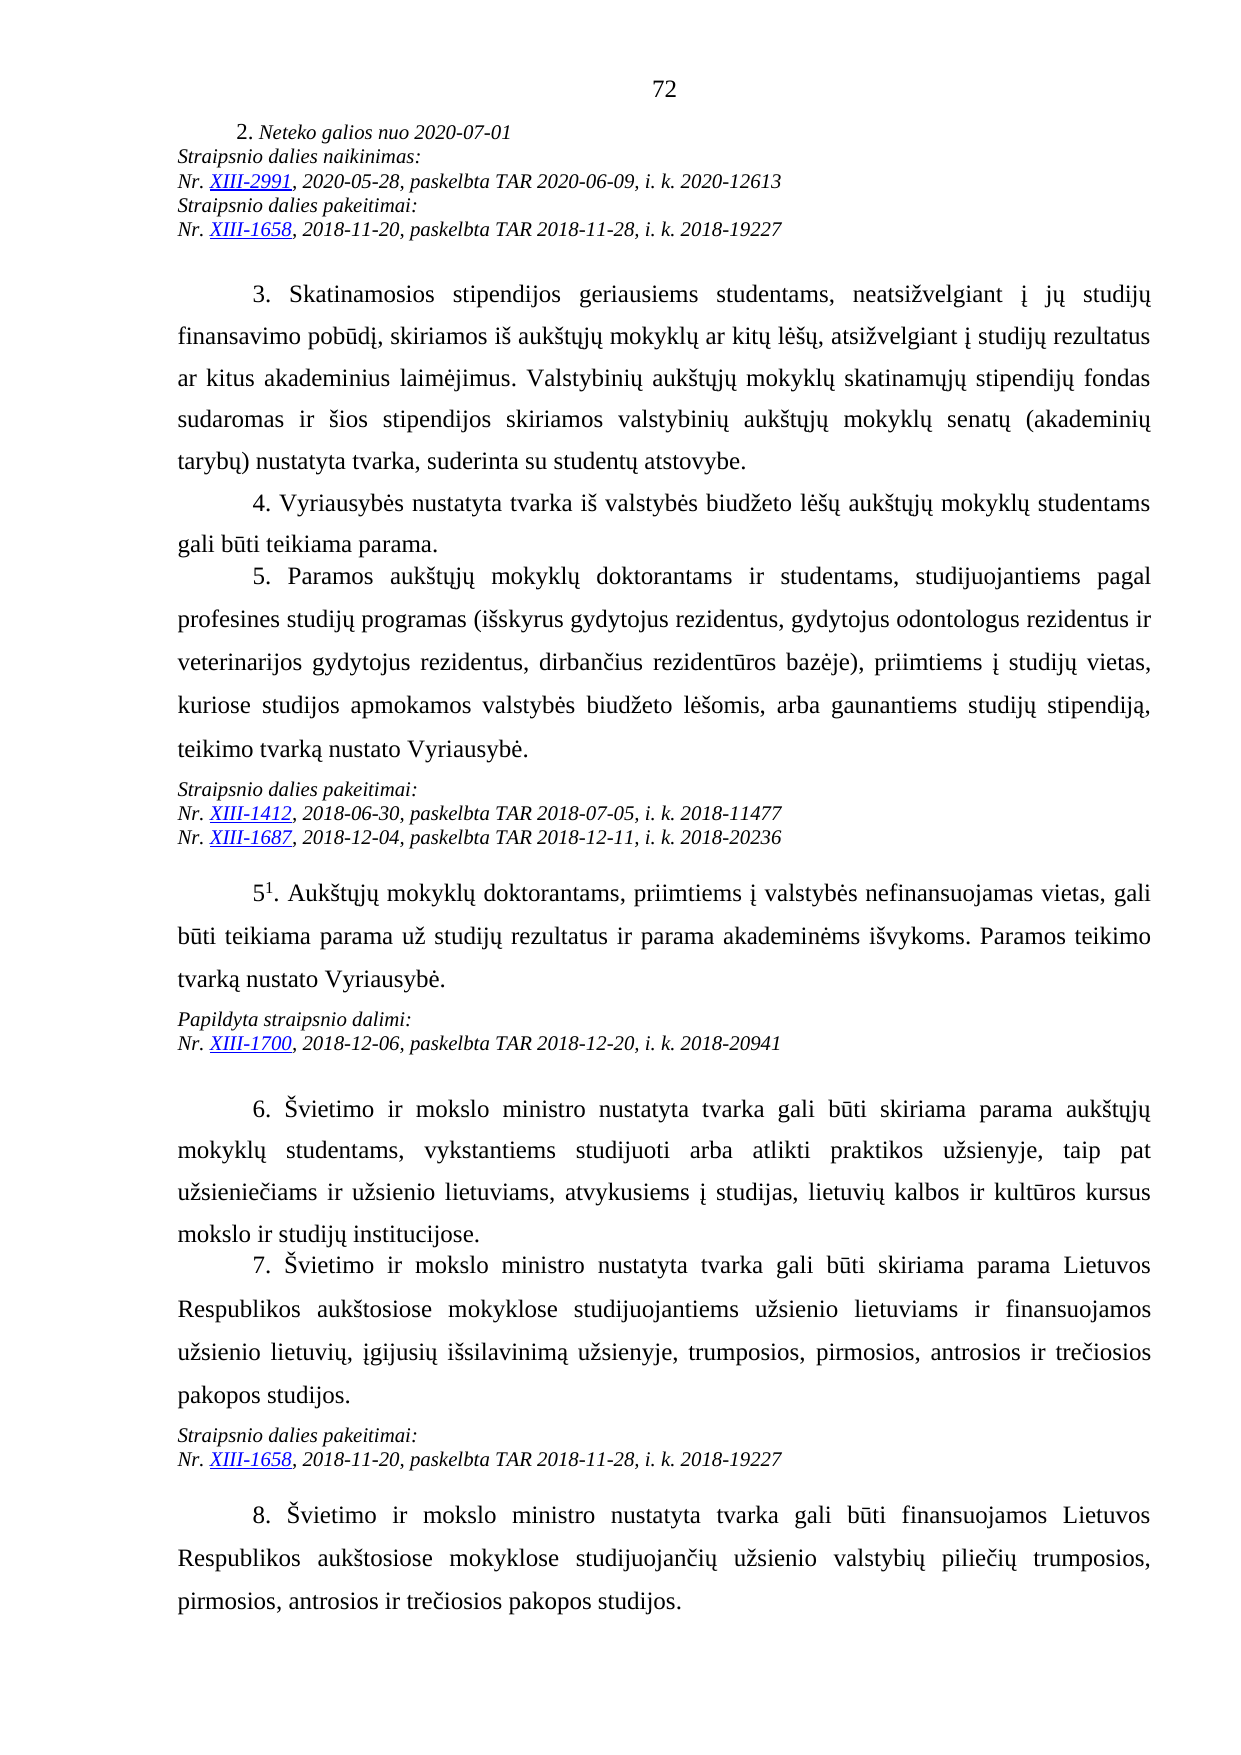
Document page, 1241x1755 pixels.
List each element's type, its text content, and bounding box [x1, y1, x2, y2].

text 4. Vyriausybės nustatyta tvarka iš valstybės biudžeto lėšų aukštųjų mokyklų studentams gali būti teikiama parama. [177, 478, 1152, 561]
text Nr. XIII-2991, 2020-05-28, paskelbta TAR 2020-06-09, i. k. 2020-12613 [177, 168, 1152, 193]
text Nr. XIII-1412, 2018-06-30, paskelbta TAR 2018-07-05, i. k. 2018-11477 [177, 801, 1152, 825]
text 8. Švietimo ir mokslo ministro nustatyta tvarka gali būti finansuojamos Lietuvos Respublikos aukštosiose mokyklose studijuojančių užsienio valstybių piliečių trumposios, pirmosios, antrosios ir trečiosios pakopos studijos. [177, 1500, 1152, 1615]
text 51. Aukštųjų mokyklų doktorantams, priimtiems į valstybės nefinansuojamas vietas, gali būti teikiama parama už studijų rezultatus ir parama akademinėms išvykoms. Paramos teikimo tvarką nustato Vyriausybė. [177, 878, 1152, 993]
text Straipsnio dalies naikinimas: [177, 144, 1152, 168]
text Straipsnio dalies pakeitimai: [177, 193, 1152, 217]
text Nr. XIII-1658, 2018-11-20, paskelbta TAR 2018-11-28, i. k. 2018-19227 [177, 217, 1152, 241]
text 3. Skatinamosios stipendijos geriausiems studentams, neatsižvelgiant į jų studijų finansavimo pobūdį, skiriamos iš aukštųjų mokyklų ar kitų lėšų, atsižvelgiant į studijų rezultatus ar kitus akademinius laimėjimus. Valstybinių aukštųjų mokyklų skatinamųjų stipendijų fondas sudaromas ir šios stipendijos skiriamos valstybinių aukštųjų mokyklų senatų (akademinių tarybų) nustatyta tvarka, suderinta su studentų atstovybe. [177, 269, 1152, 478]
text 7. Švietimo ir mokslo ministro nustatyta tvarka gali būti skiriama parama Lietuvos Respublikos aukštosiose mokyklose studijuojantiems užsienio lietuviams ir finansuojamos užsienio lietuvių, įgijusių išsilavinimą užsienyje, trumposios, pirmosios, antrosios ir trečiosios pakopos studijos. [177, 1251, 1152, 1409]
text Straipsnio dalies pakeitimai: [177, 1423, 1152, 1447]
text Nr. XIII-1700, 2018-12-06, paskelbta TAR 2018-12-20, i. k. 2018-20941 [177, 1031, 1152, 1055]
text 2. Neteko galios nuo 2020-07-01 [177, 118, 1152, 144]
text 5. Paramos aukštųjų mokyklų doktorantams ir studentams, studijuojantiems pagal profesines studijų programas (išskyrus gydytojus rezidentus, gydytojus odontologus rezidentus ir veterinarijos gydytojus rezidentus, dirbančius rezidentūros bazėje), priimtiems į studijų vietas, kuriose studijos apmokamos valstybės biudžeto lėšomis, arba gaunantiems studijų stipendiją, teikimo tvarką nustato Vyriausybė. [177, 561, 1152, 762]
text Nr. XIII-1687, 2018-12-04, paskelbta TAR 2018-12-11, i. k. 2018-20236 [177, 825, 1152, 849]
text Papildyta straipsnio dalimi: [177, 1007, 1152, 1031]
text Nr. XIII-1658, 2018-11-20, paskelbta TAR 2018-11-28, i. k. 2018-19227 [177, 1447, 1152, 1471]
text Straipsnio dalies pakeitimai: [177, 777, 1152, 801]
text 6. Švietimo ir mokslo ministro nustatyta tvarka gali būti skiriama parama aukštųjų mokyklų studentams, vykstantiems studijuoti arba atlikti praktikos užsienyje, taip pat užsieniečiams ir užsienio lietuviams, atvykusiems į studijas, lietuvių kalbos ir kultūros kursus mokslo ir studijų institucijose. [177, 1084, 1152, 1251]
